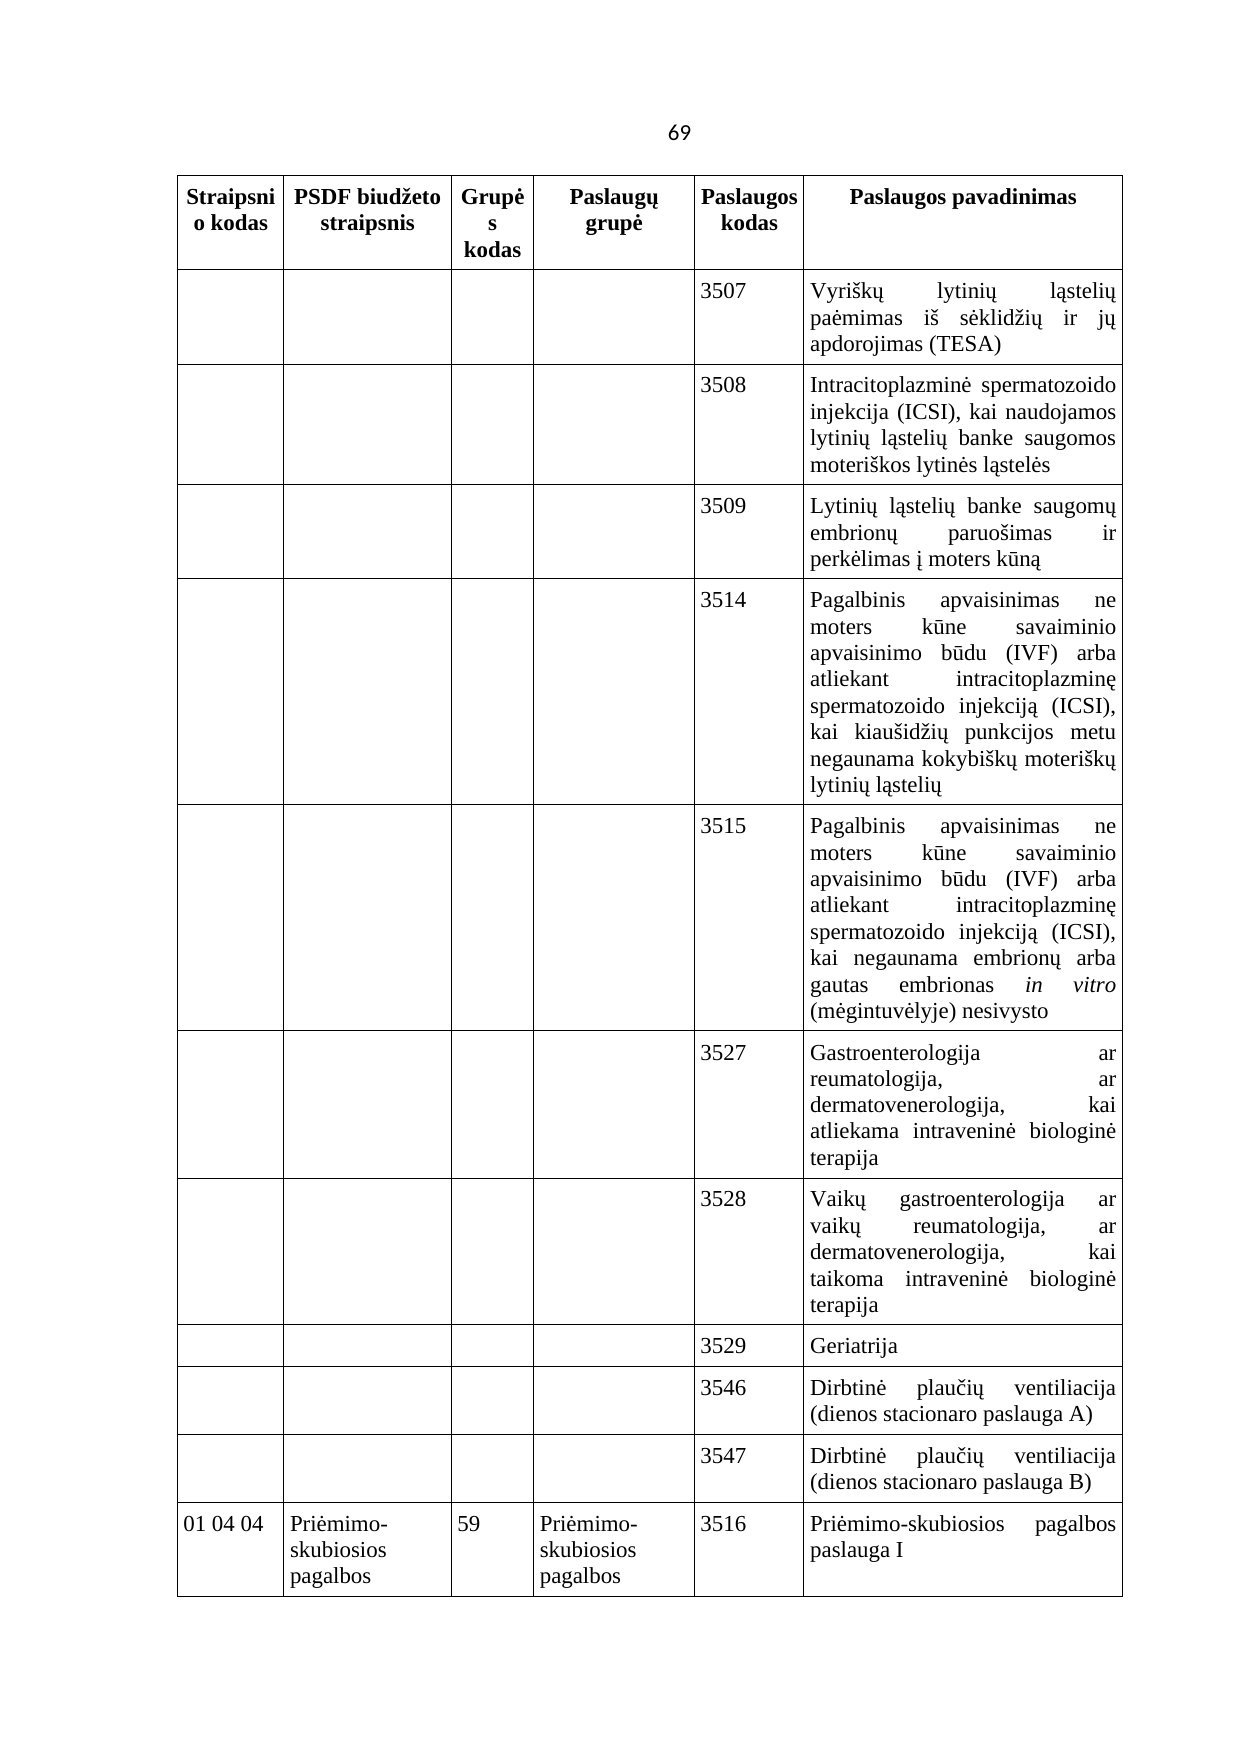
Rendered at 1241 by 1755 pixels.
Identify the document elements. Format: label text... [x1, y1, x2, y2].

table_cell [452, 365, 533, 484]
table_cell Geriatrija [804, 1325, 1122, 1366]
table_cell [534, 1031, 694, 1177]
table_cell [534, 1367, 694, 1434]
table_cell [178, 579, 283, 804]
table_cell [178, 365, 283, 484]
table_cell Lytinių ląstelių banke saugomų embrionų paruošimas ir perkėlimas į moters kūną [804, 485, 1122, 578]
table_cell 3509 [695, 485, 803, 578]
table_cell [534, 805, 694, 1030]
table_cell 01 04 04 [178, 1503, 283, 1596]
table_cell 3507 [695, 270, 803, 363]
table_cell 3529 [695, 1325, 803, 1366]
table_cell [534, 365, 694, 484]
table_cell [452, 805, 533, 1030]
table_header Paslaugos kodas [695, 176, 803, 269]
table_cell [534, 579, 694, 804]
table_cell 3547 [695, 1435, 803, 1502]
table_cell [284, 579, 451, 804]
table_cell [452, 1367, 533, 1434]
table_cell [284, 1179, 451, 1324]
table_cell Dirbtinė plaučių ventiliacija (dienos stacionaro paslauga A) [804, 1367, 1122, 1434]
table_cell [534, 1179, 694, 1324]
table_header Paslaugos pavadinimas [804, 176, 1122, 269]
table_cell [178, 1031, 283, 1177]
table_cell [534, 1435, 694, 1502]
table_cell 3515 [695, 805, 803, 1030]
table_cell [284, 270, 451, 363]
table_cell [178, 270, 283, 363]
table_header PSDF biudžeto straipsnis [284, 176, 451, 269]
table_cell Priėmimo-skubiosios pagalbos paslauga I [804, 1503, 1122, 1596]
table_cell [452, 1031, 533, 1177]
table_cell [452, 1435, 533, 1502]
table_cell [452, 579, 533, 804]
table_cell 3516 [695, 1503, 803, 1596]
table_cell 59 [452, 1503, 533, 1596]
table_cell [284, 805, 451, 1030]
table_cell [178, 805, 283, 1030]
table_cell [452, 270, 533, 363]
table_cell [452, 485, 533, 578]
table_cell [284, 485, 451, 578]
table_cell [284, 1435, 451, 1502]
table_cell Pagalbinis apvaisinimas ne moters kūne savaiminio apvaisinimo būdu (IVF) arba atliekant intracitoplazminę spermatozoido injekciją (ICSI), kai kiaušidžių punkcijos metu negaunama kokybiškų moteriškų lytinių ląstelių [804, 579, 1122, 804]
table_cell [534, 485, 694, 578]
table_cell [178, 485, 283, 578]
table_cell 3528 [695, 1179, 803, 1324]
table_cell [452, 1325, 533, 1366]
table_cell 3546 [695, 1367, 803, 1434]
table_cell Intracitoplazminė spermatozoido injekcija (ICSI), kai naudojamos lytinių ląstelių banke saugomos moteriškos lytinės ląstelės [804, 365, 1122, 484]
table_cell 3514 [695, 579, 803, 804]
table_cell [534, 270, 694, 363]
table_cell [178, 1367, 283, 1434]
table_cell Priėmimo-skubiosios pagalbos [284, 1503, 451, 1596]
table_cell [178, 1435, 283, 1502]
table_cell Vaikų gastroenterologija ar vaikų reumatologija, ar dermatovenerologija, kai taikoma intraveninė biologinė terapija [804, 1179, 1122, 1324]
table_cell [284, 365, 451, 484]
table_header Paslaugų grupė [534, 176, 694, 269]
table_header Straipsnio kodas [178, 176, 283, 269]
table_header Grupės kodas [452, 176, 533, 269]
table_cell 3508 [695, 365, 803, 484]
table_cell Priėmimo-skubiosios pagalbos [534, 1503, 694, 1596]
table_cell [534, 1325, 694, 1366]
table_cell Dirbtinė plaučių ventiliacija (dienos stacionaro paslauga B) [804, 1435, 1122, 1502]
table_cell Vyriškų lytinių ląstelių paėmimas iš sėklidžių ir jų apdorojimas (TESA) [804, 270, 1122, 363]
table_cell [284, 1031, 451, 1177]
table_cell Gastroenterologija ar reumatologija, ar dermatovenerologija, kai atliekama intraveninė biologinė terapija [804, 1031, 1122, 1177]
table_cell [178, 1179, 283, 1324]
table_cell [284, 1325, 451, 1366]
table_cell [452, 1179, 533, 1324]
table_cell 3527 [695, 1031, 803, 1177]
table_cell [178, 1325, 283, 1366]
table_cell Pagalbinis apvaisinimas ne moters kūne savaiminio apvaisinimo būdu (IVF) arba atliekant intracitoplazminę spermatozoido injekciją (ICSI), kai negaunama embrionų arba gautas embrionas in vitro (mėgintuvėlyje) nesivysto [804, 805, 1122, 1030]
table_cell [284, 1367, 451, 1434]
